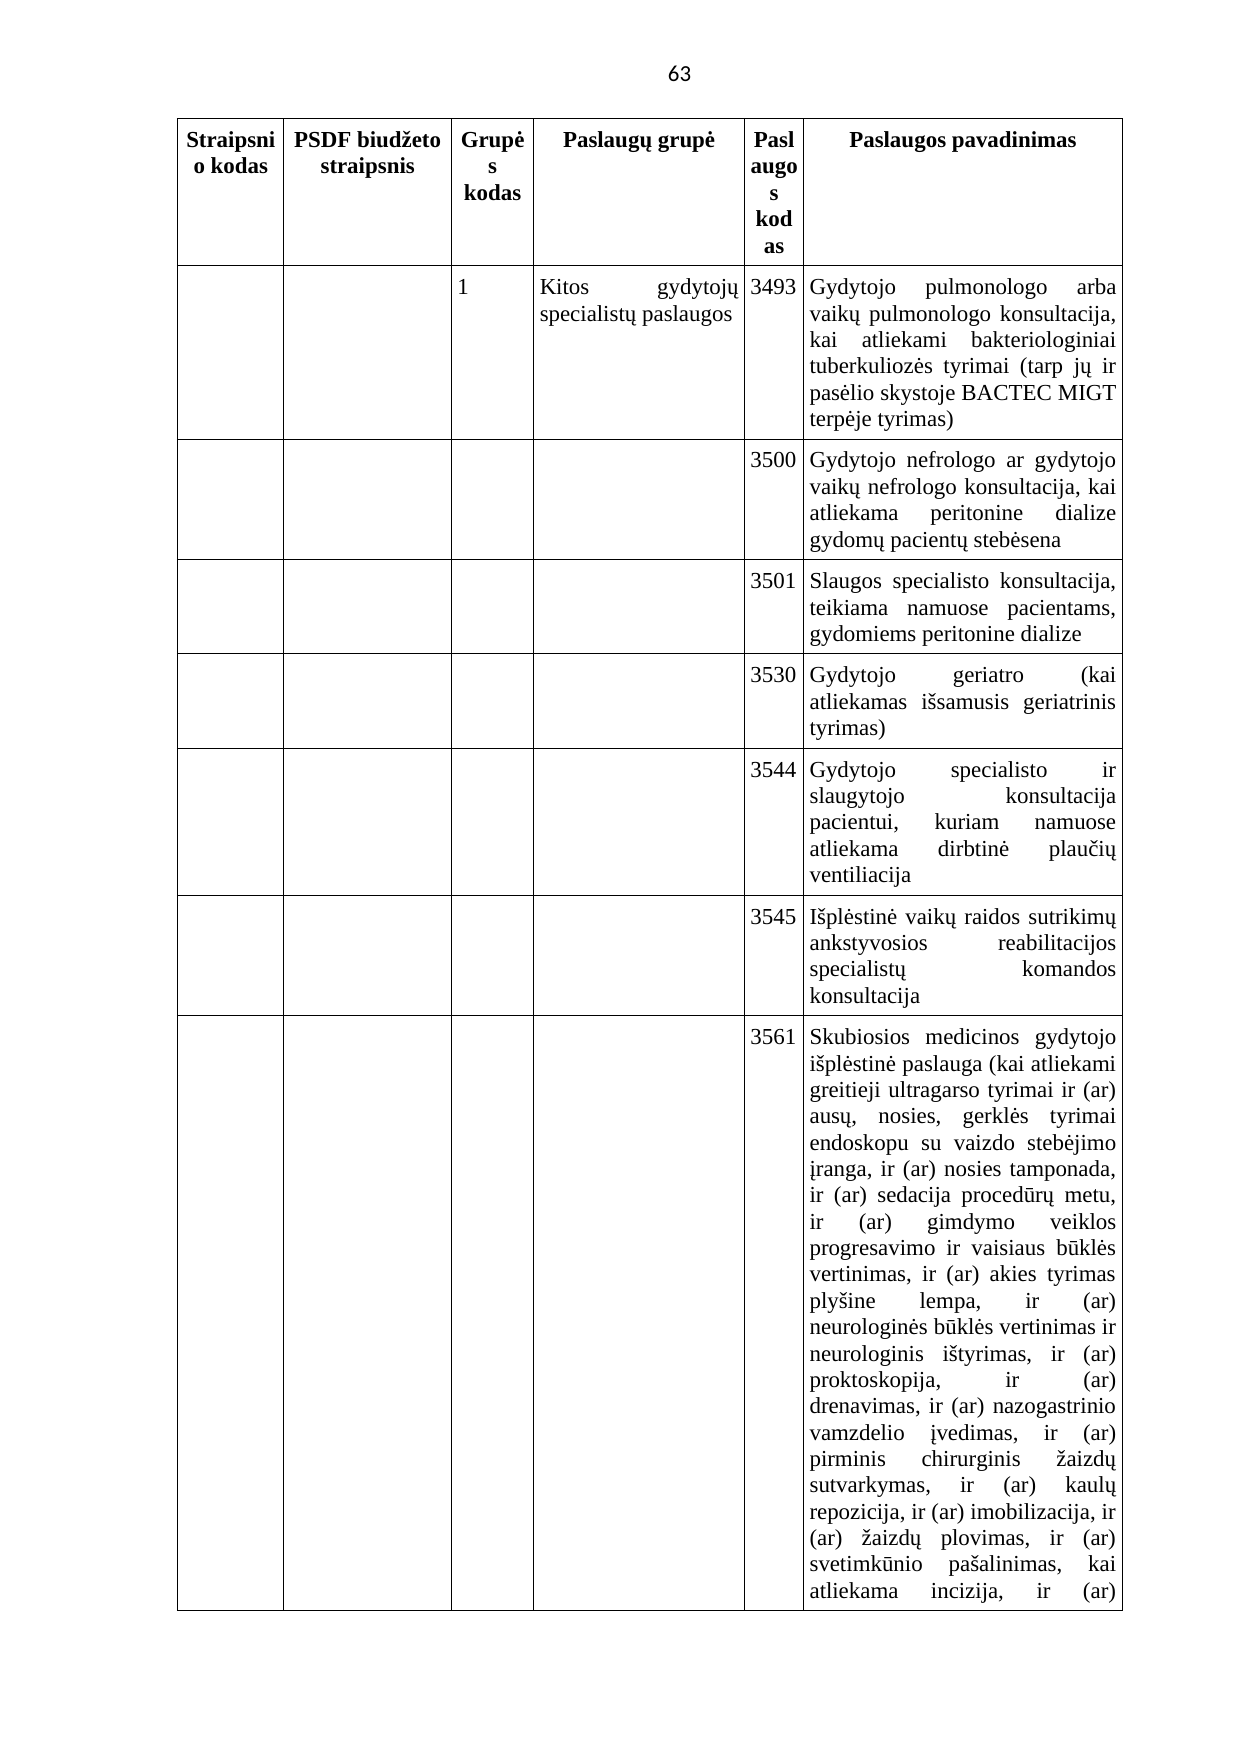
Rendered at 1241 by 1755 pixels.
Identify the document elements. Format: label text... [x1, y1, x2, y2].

table_cell [284, 440, 451, 559]
table_cell [452, 560, 533, 653]
table_cell 3501 [745, 560, 803, 653]
table_cell [178, 266, 283, 438]
table_cell Slaugos specialisto konsultacija, teikiama namuose pacientams, gydomiems peritonine dialize [804, 560, 1122, 653]
table_cell [534, 1016, 744, 1610]
table_cell [534, 749, 744, 894]
table_cell [178, 654, 283, 748]
table_cell [178, 896, 283, 1015]
table_cell [534, 654, 744, 748]
table_cell [284, 654, 451, 748]
table_header Paslaugos pavadinimas [804, 119, 1122, 265]
table_cell Skubiosios medicinos gydytojo išplėstinė paslauga (kai atliekami greitieji ultragarso tyrimai ir (ar) ausų, nosies, gerklės tyrimai endoskopu su vaizdo stebėjimo įranga, ir (ar) nosies tamponada, ir (ar) sedacija procedūrų metu, ir (ar) gimdymo veiklos progresavimo ir vaisiaus būklės vertinimas, ir (ar) akies tyrimas plyšine lempa, ir (ar) neurologinės būklės vertinimas ir neurologinis ištyrimas, ir (ar) proktoskopija, ir (ar) drenavimas, ir (ar) nazogastrinio vamzdelio įvedimas, ir (ar) pirminis chirurginis žaizdų sutvarkymas, ir (ar) kaulų repozicija, ir (ar) imobilizacija, ir (ar) žaizdų plovimas, ir (ar) svetimkūnio pašalinimas, kai atliekama incizija, ir (ar) [804, 1016, 1122, 1610]
table_cell Gydytojo nefrologo ar gydytojo vaikų nefrologo konsultacija, kai atliekama peritonine dialize gydomų pacientų stebėsena [804, 440, 1122, 559]
table_cell 3544 [745, 749, 803, 894]
table_cell Gydytojo geriatro (kai atliekamas išsamusis geriatrinis tyrimas) [804, 654, 1122, 748]
table_cell Gydytojo specialisto ir slaugytojo konsultacija pacientui, kuriam namuose atliekama dirbtinė plaučių ventiliacija [804, 749, 1122, 894]
table_cell Išplėstinė vaikų raidos sutrikimų ankstyvosios reabilitacijos specialistų komandos konsultacija [804, 896, 1122, 1015]
table_cell 3545 [745, 896, 803, 1015]
table_cell 1 [452, 266, 533, 438]
table_cell Kitos gydytojų specialistų paslaugos [534, 266, 744, 438]
table_cell [284, 749, 451, 894]
table_cell 3493 [745, 266, 803, 438]
table_header Paslaugos kodas [745, 119, 803, 265]
table_cell [452, 896, 533, 1015]
table_header Grupės kodas [452, 119, 533, 265]
table_header PSDF biudžeto straipsnis [284, 119, 451, 265]
table_cell [178, 440, 283, 559]
table_header Straipsnio kodas [178, 119, 283, 265]
table_cell [534, 440, 744, 559]
table_cell Gydytojo pulmonologo arba vaikų pulmonologo konsultacija, kai atliekami bakteriologiniai tuberkuliozės tyrimai (tarp jų ir pasėlio skystoje BACTEC MIGT terpėje tyrimas) [804, 266, 1122, 438]
table_cell 3530 [745, 654, 803, 748]
table_cell [534, 560, 744, 653]
table_cell [178, 560, 283, 653]
table_cell 3561 [745, 1016, 803, 1610]
table_cell [284, 1016, 451, 1610]
table_cell [452, 749, 533, 894]
table_cell [452, 654, 533, 748]
table_cell [452, 1016, 533, 1610]
table_cell [284, 266, 451, 438]
table_cell 3500 [745, 440, 803, 559]
table_cell [452, 440, 533, 559]
table_cell [178, 1016, 283, 1610]
table_cell [534, 896, 744, 1015]
table_cell [284, 896, 451, 1015]
table_cell [178, 749, 283, 894]
table_cell [284, 560, 451, 653]
table_header Paslaugų grupė [534, 119, 744, 265]
